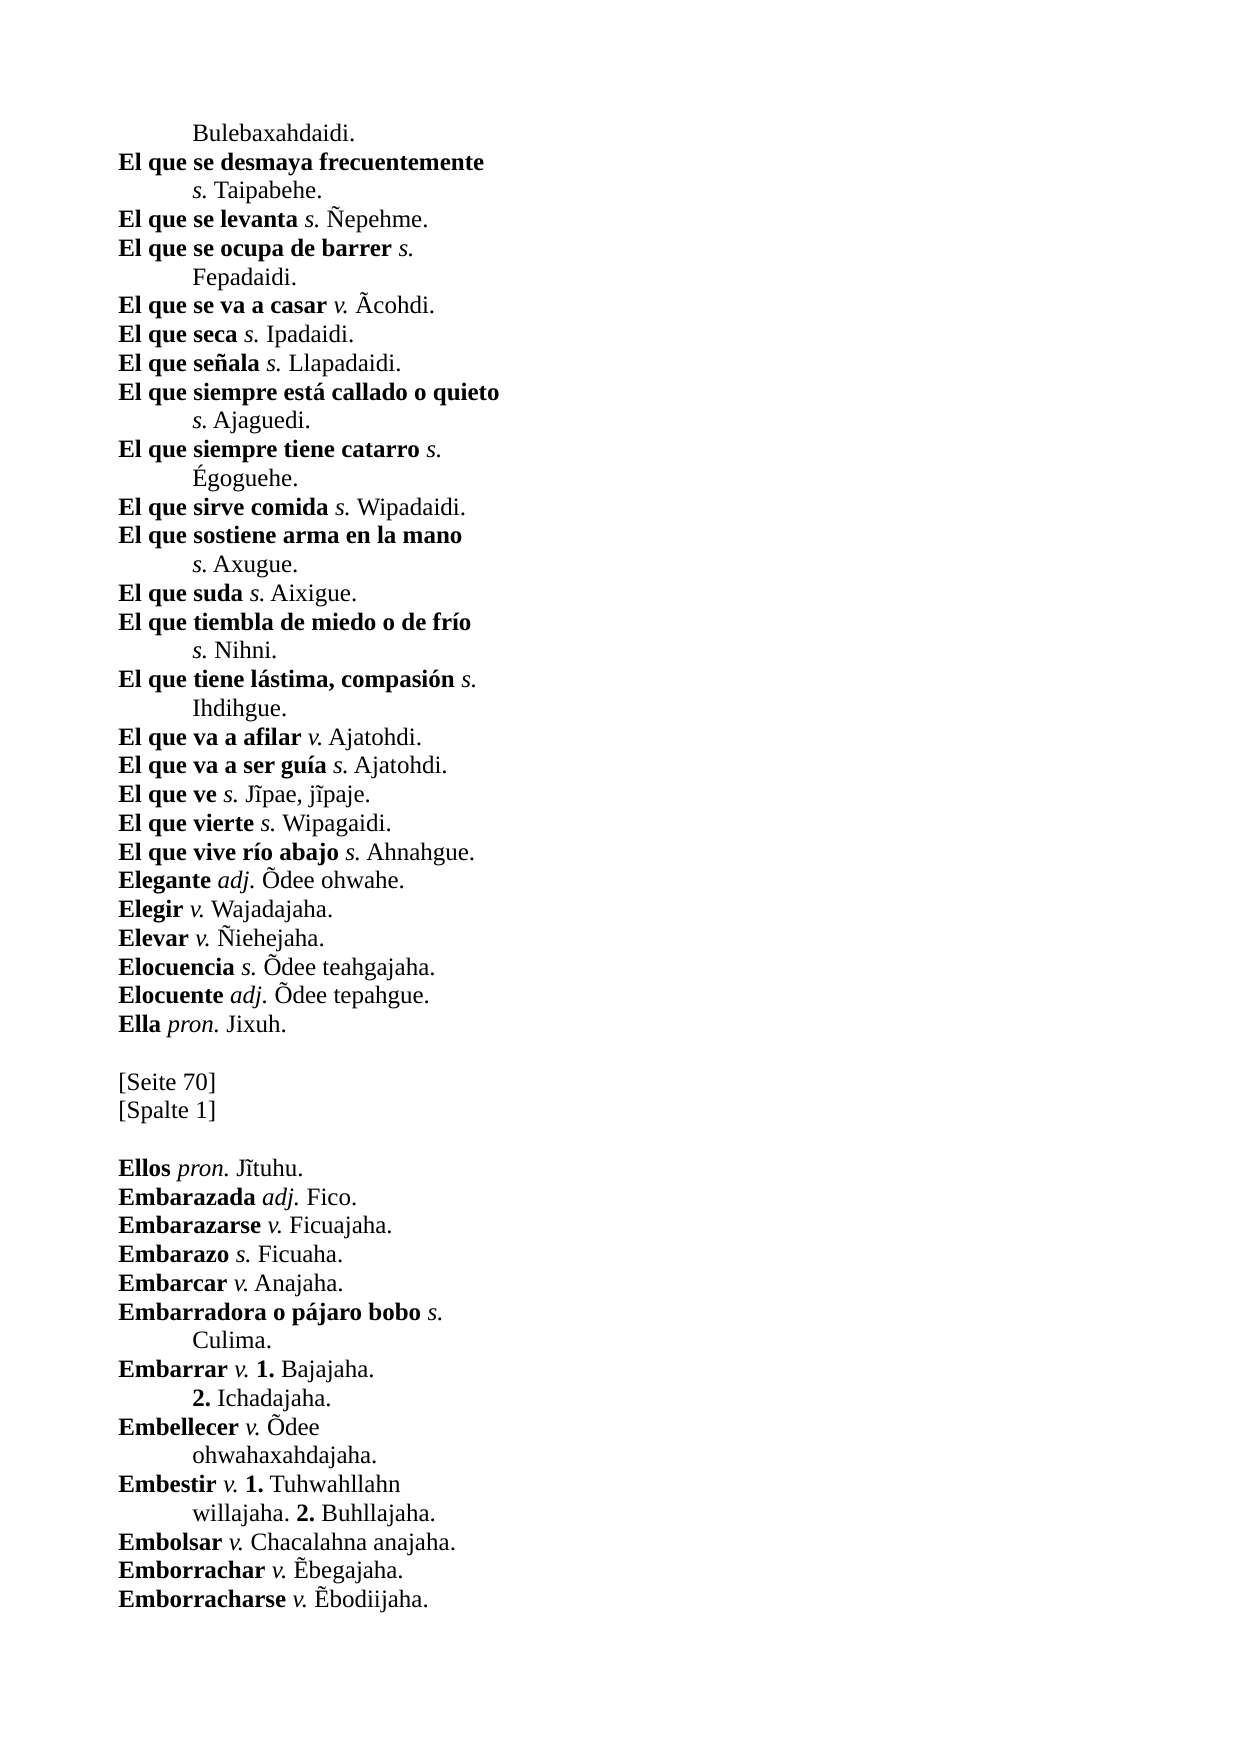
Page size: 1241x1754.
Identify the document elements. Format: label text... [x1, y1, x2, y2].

text El que suda s. Aixigue. [118, 578, 1122, 607]
text El que se desmaya frecuentemente [118, 147, 1122, 176]
text El que se levanta s. Ñepehme. [118, 204, 1122, 233]
text Elegante adj. Õdee ohwahe. [118, 866, 1122, 894]
text s. Taipabehe. [118, 176, 1122, 204]
text El que tiene lástima, compasión s. [118, 664, 1122, 693]
text Ihdihgue. [118, 693, 1122, 722]
text El que vierte s. Wipagaidi. [118, 808, 1122, 837]
text s. Axugue. [118, 549, 1122, 578]
text El que siempre está callado o quieto [118, 377, 1122, 406]
text Ella pron. Jixuh. [118, 1009, 1122, 1038]
text Embarcar v. Anajaha. [118, 1268, 1122, 1297]
text Ellos pron. Jĩtuhu. [118, 1153, 1122, 1182]
text willajaha. 2. Buhllajaha. [118, 1498, 1122, 1527]
text Emborrachar v. Ẽbegajaha. [118, 1556, 1122, 1584]
text Embarrar v. 1. Bajajaha. [118, 1354, 1122, 1383]
text Elocuencia s. Õdee teahgajaha. [118, 952, 1122, 981]
text Embarazo s. Ficuaha. [118, 1239, 1122, 1268]
text 2. Ichadajaha. [118, 1383, 1122, 1412]
text Embellecer v. Õdee [118, 1412, 1122, 1441]
text ohwahaxahdajaha. [118, 1441, 1122, 1469]
text El que vive río abajo s. Ahnahgue. [118, 837, 1122, 866]
text El que va a ser guía s. Ajatohdi. [118, 751, 1122, 779]
text [Seite 70] [118, 1067, 1122, 1096]
text El que señala s. Llapadaidi. [118, 348, 1122, 377]
text El que se ocupa de barrer s. [118, 233, 1122, 262]
text s. Nihni. [118, 636, 1122, 664]
text Emborracharse v. Ẽbodiijaha. [118, 1584, 1122, 1613]
text Embolsar v. Chacalahna anajaha. [118, 1527, 1122, 1556]
text s. Ajaguedi. [118, 406, 1122, 434]
text Embarazada adj. Fico. [118, 1182, 1122, 1211]
text El que se va a casar v. Ãcohdi. [118, 291, 1122, 319]
text El que seca s. Ipadaidi. [118, 319, 1122, 348]
text El que sirve comida s. Wipadaidi. [118, 492, 1122, 521]
text Elegir v. Wajadajaha. [118, 894, 1122, 923]
text Bulebaxahdaidi. [118, 118, 1122, 147]
text El que sostiene arma en la mano [118, 521, 1122, 549]
text Fepadaidi. [118, 262, 1122, 291]
text Elevar v. Ñiehejaha. [118, 923, 1122, 952]
text El que ve s. Jĩpae, jĩpaje. [118, 779, 1122, 808]
text Embarazarse v. Ficuajaha. [118, 1211, 1122, 1239]
text Embestir v. 1. Tuhwahllahn [118, 1469, 1122, 1498]
text El que siempre tiene catarro s. [118, 434, 1122, 463]
text El que tiembla de miedo o de frío [118, 607, 1122, 636]
text El que va a afilar v. Ajatohdi. [118, 722, 1122, 751]
text Égoguehe. [118, 463, 1122, 492]
text [Spalte 1] [118, 1096, 1122, 1124]
text Culima. [118, 1326, 1122, 1354]
text Embarradora o pájaro bobo s. [118, 1297, 1122, 1326]
text Elocuente adj. Õdee tepahgue. [118, 981, 1122, 1009]
